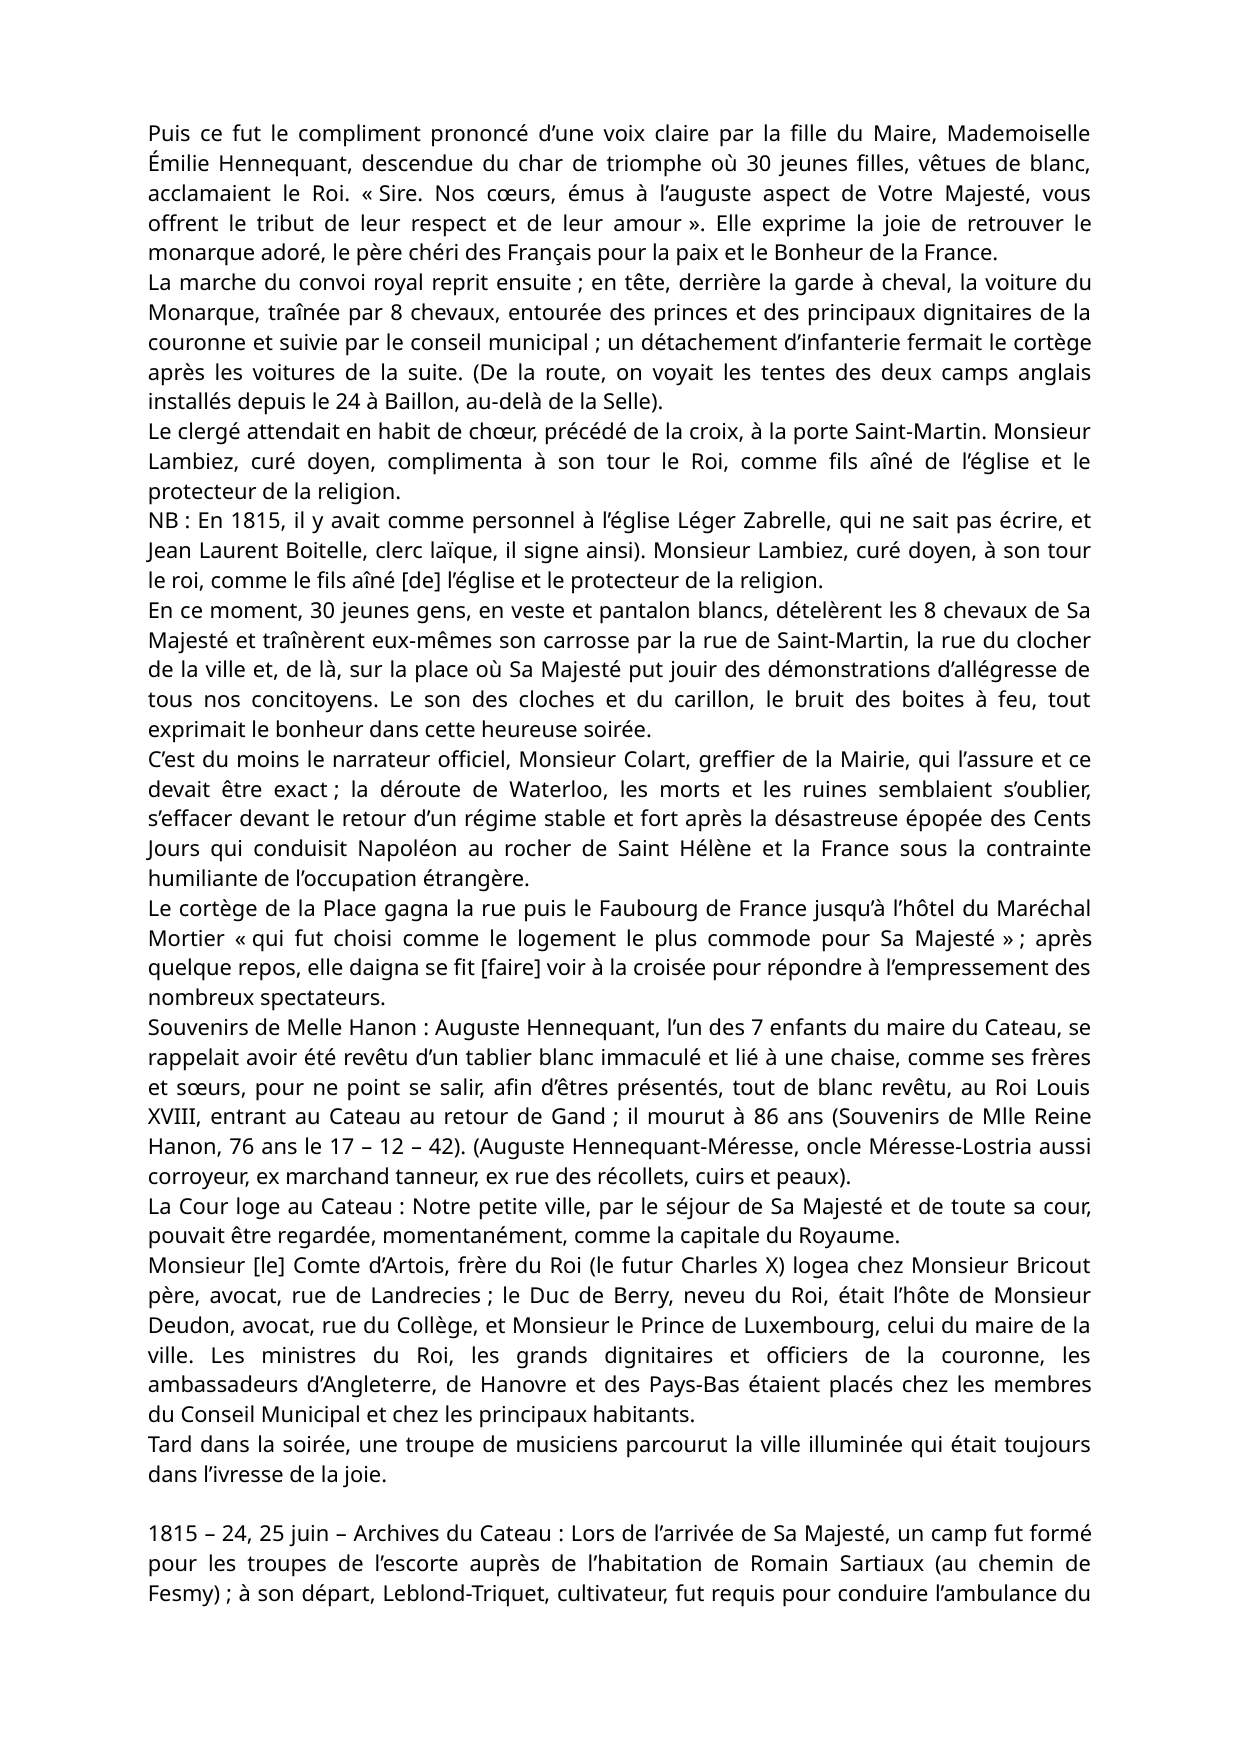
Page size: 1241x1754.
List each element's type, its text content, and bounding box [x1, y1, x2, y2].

text La marche du convoi royal reprit ensuite ; en tête, derrière la garde à cheval, la voiture du Monarque, traînée par 8 chevaux, entourée des princes et des principaux dignitaires de la couronne et suivie par le conseil municipal ; un détachement d’infanterie fermait le cortège après les voitures de la suite. (De la route, on voyait les tentes des deux camps anglais installés depuis le 24 à Baillon, au-delà de la Selle). [148, 267, 1092, 416]
text Souvenirs de Melle Hanon : Auguste Hennequant, l’un des 7 enfants du maire du Cateau, se rappelait avoir été revêtu d’un tablier blanc immaculé et lié à une chaise, comme ses frères et sœurs, pour ne point se salir, afin d’êtres présentés, tout de blanc revêtu, au Roi Louis XVIII, entrant au Cateau au retour de Gand ; il mourut à 86 ans (Souvenirs de Mlle Reine Hanon, 76 ans le 17 – 12 – 42). (Auguste Hennequant-Méresse, oncle Méresse-Lostria aussi corroyeur, ex marchand tanneur, ex rue des récollets, cuirs et peaux). [148, 1012, 1092, 1191]
text Tard dans la soirée, une troupe de musiciens parcourut la ville illuminée qui était toujours dans l’ivresse de la joie. [148, 1429, 1092, 1488]
text 1815 – 24, 25 juin – Archives du Cateau : Lors de l’arrivée de Sa Majesté, un camp fut formé pour les troupes de l’escorte auprès de l’habitation de Romain Sartiaux (au chemin de Fesmy) ; à son départ, Leblond-Triquet, cultivateur, fut requis pour conduire l’ambulance du [148, 1518, 1092, 1608]
text C’est du moins le narrateur officiel, Monsieur Colart, greffier de la Mairie, qui l’assure et ce devait être exact ; la déroute de Waterloo, les morts et les ruines semblaient s’oublier, s’effacer devant le retour d’un régime stable et fort après la désastreuse épopée des Cents Jours qui conduisit Napoléon au rocher de Saint Hélène et la France sous la contrainte humiliante de l’occupation étrangère. [148, 744, 1092, 893]
text En ce moment, 30 jeunes gens, en veste et pantalon blancs, dételèrent les 8 chevaux de Sa Majesté et traînèrent eux-mêmes son carrosse par la rue de Saint-Martin, la rue du clocher de la ville et, de là, sur la place où Sa Majesté put jouir des démonstrations d’allégresse de tous nos concitoyens. Le son des cloches et du carillon, le bruit des boites à feu, tout exprimait le bonheur dans cette heureuse soirée. [148, 595, 1092, 744]
text La Cour loge au Cateau : Notre petite ville, par le séjour de Sa Majesté et de toute sa cour, pouvait être regardée, momentanément, comme la capitale du Royaume. [148, 1191, 1092, 1250]
text Le cortège de la Place gagna la rue puis le Faubourg de France jusqu’à l’hôtel du Maréchal Mortier « qui fut choisi comme le logement le plus commode pour Sa Majesté » ; après quelque repos, elle daigna se fit [faire] voir à la croisée pour répondre à l’empressement des nombreux spectateurs. [148, 893, 1092, 1012]
text Le clergé attendait en habit de chœur, précédé de la croix, à la porte Saint-Martin. Monsieur Lambiez, curé doyen, complimenta à son tour le Roi, comme fils aîné de l’église et le protecteur de la religion. [148, 416, 1092, 505]
text Puis ce fut le compliment prononcé d’une voix claire par la fille du Maire, Mademoiselle Émilie Hennequant, descendue du char de triomphe où 30 jeunes filles, vêtues de blanc, acclamaient le Roi. « Sire. Nos cœurs, émus à l’auguste aspect de Votre Majesté, vous offrent le tribut de leur respect et de leur amour ». Elle exprime la joie de retrouver le monarque adoré, le père chéri des Français pour la paix et le Bonheur de la France. [148, 118, 1092, 267]
text Monsieur [le] Comte d’Artois, frère du Roi (le futur Charles X) logea chez Monsieur Bricout père, avocat, rue de Landrecies ; le Duc de Berry, neveu du Roi, était l’hôte de Monsieur Deudon, avocat, rue du Collège, et Monsieur le Prince de Luxembourg, celui du maire de la ville. Les ministres du Roi, les grands dignitaires et officiers de la couronne, les ambassadeurs d’Angleterre, de Hanovre et des Pays-Bas étaient placés chez les membres du Conseil Municipal et chez les principaux habitants. [148, 1250, 1092, 1429]
text NB : En 1815, il y avait comme personnel à l’église Léger Zabrelle, qui ne sait pas écrire, et Jean Laurent Boitelle, clerc laïque, il signe ainsi). Monsieur Lambiez, curé doyen, à son tour le roi, comme le fils aîné [de] l’église et le protecteur de la religion. [148, 505, 1092, 595]
